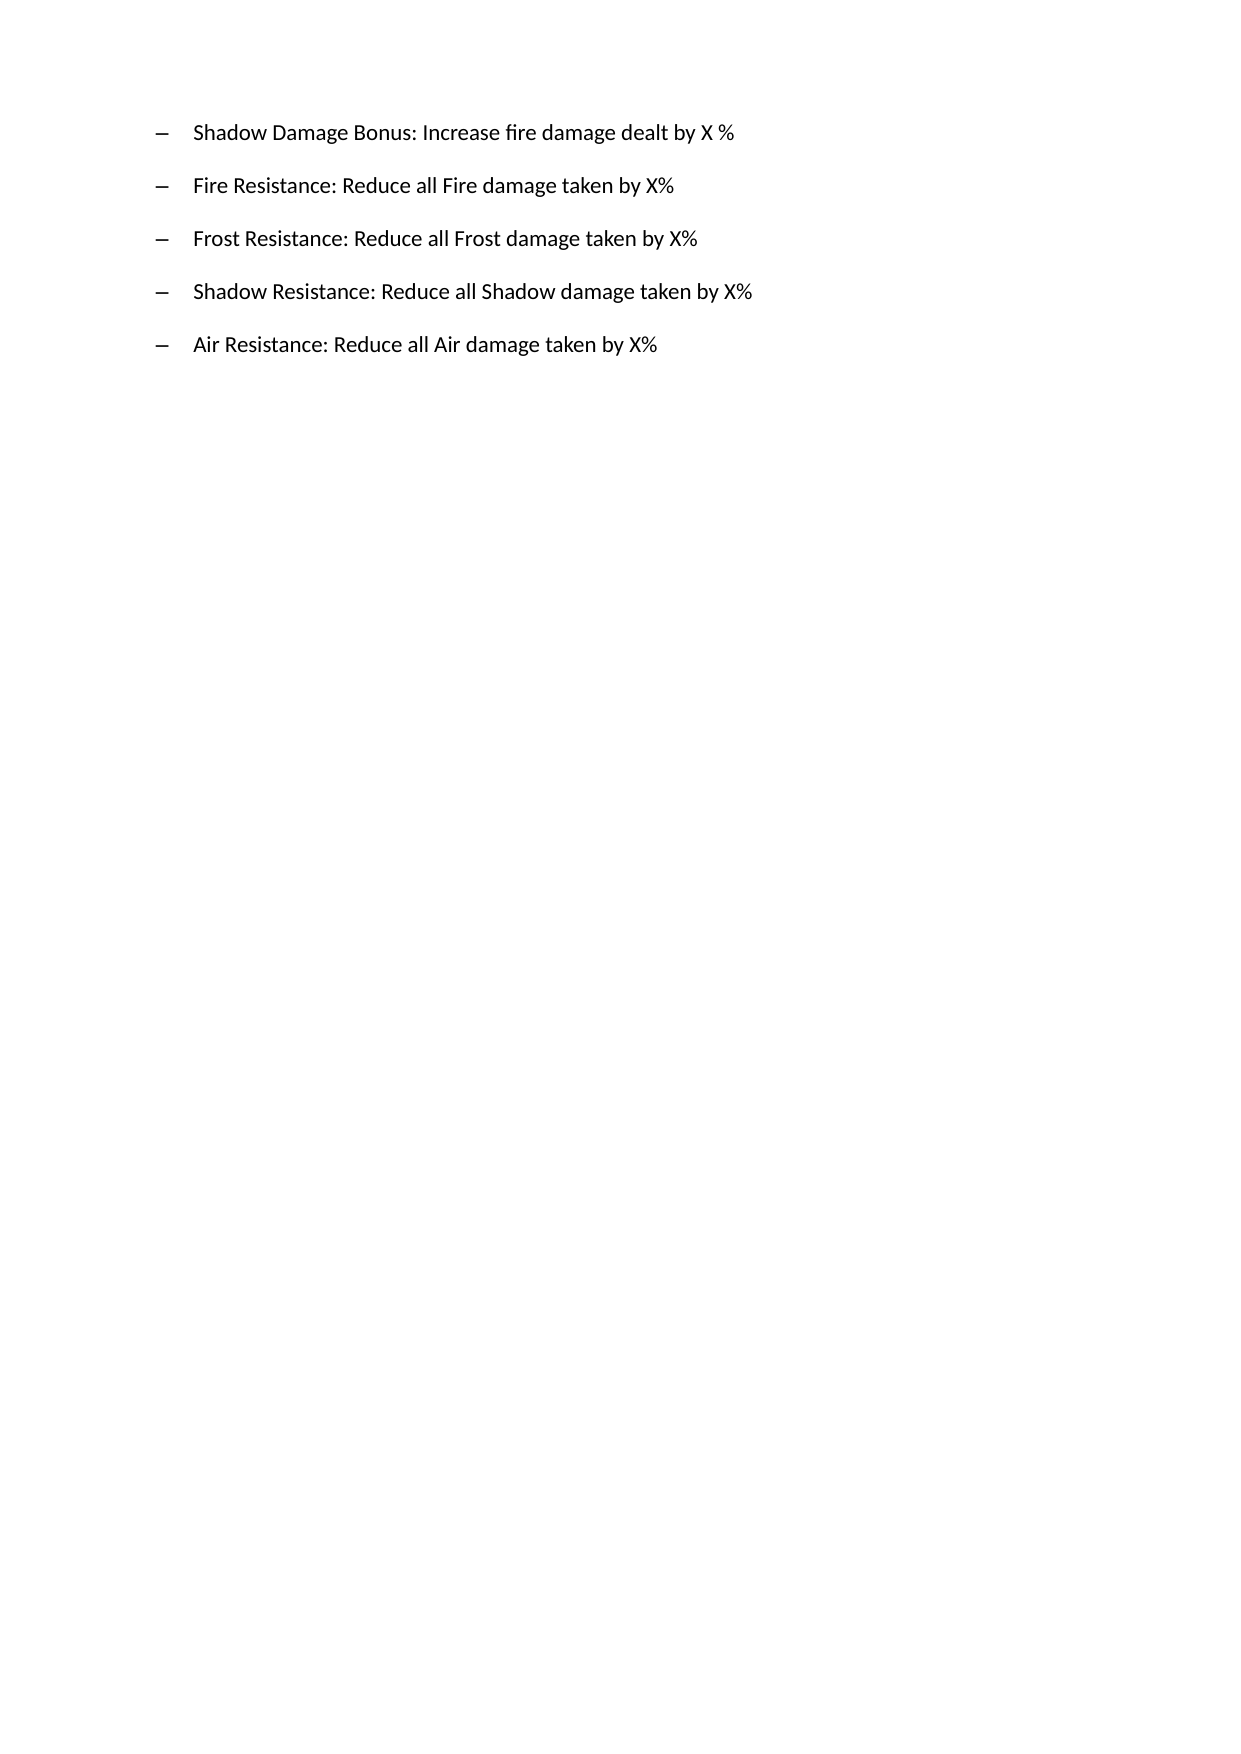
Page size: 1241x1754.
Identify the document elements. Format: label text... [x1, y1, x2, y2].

list Frost Resistance: Reduce all Frost damage taken by X% [156, 224, 1122, 252]
list Shadow Damage Bonus: Increase fire damage dealt by X % [156, 118, 1122, 146]
list Fire Resistance: Reduce all Fire damage taken by X% [156, 171, 1122, 199]
list Shadow Resistance: Reduce all Shadow damage taken by X% [156, 277, 1122, 305]
list Air Resistance: Reduce all Air damage taken by X% [156, 330, 1122, 358]
